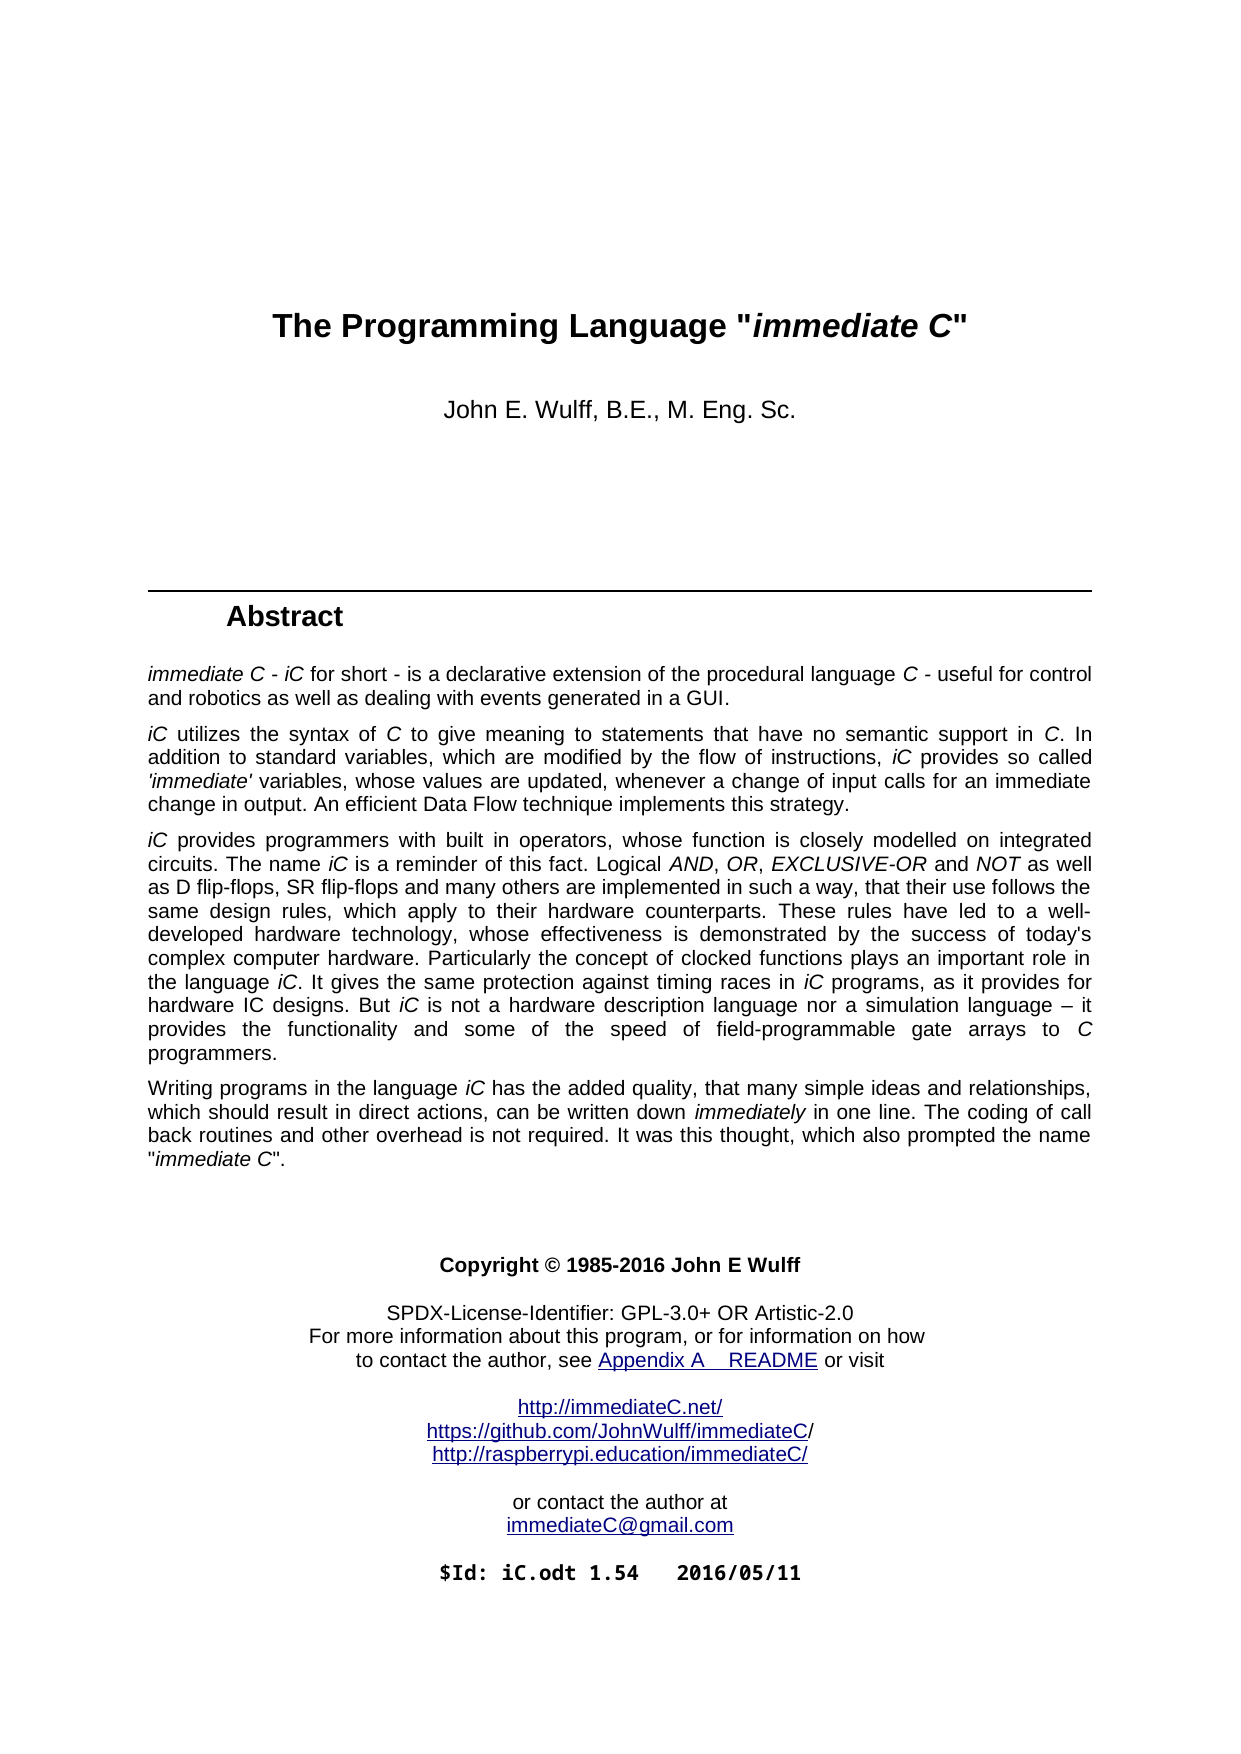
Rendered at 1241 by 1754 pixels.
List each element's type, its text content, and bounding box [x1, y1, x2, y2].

text Copyright © 1985-2016 John E Wulff [148, 1254, 1092, 1277]
text For more information about this program, or for information on how [148, 1325, 1092, 1348]
text http://immediateC.net/ [148, 1396, 1092, 1419]
text http://raspberrypi.education/immediateC/ [148, 1443, 1092, 1467]
text iC provides programmers with built in operators, whose function is closely modelled on integrated circuits. The name iC is a reminder of this fact. Logical AND, OR, EXCLUSIVE-OR and NOT as well as D flip-flops, SR flip-flops and many others are implemented in such a way, that their use follows the same design rules, which apply to their hardware counterparts. These rules have led to a well-developed hardware technology, whose effectiveness is demonstrated by the success of today's complex computer hardware. Particularly the concept of clocked functions plays an important role in the language iC. It gives the same protection against timing races in iC programs, as it provides for hardware IC designs. But iC is not a hardware description language nor a simulation language – it provides the functionality and some of the speed of field-programmable gate arrays to C programmers. [148, 828, 1092, 1065]
text or contact the author at [148, 1490, 1092, 1514]
text to contact the author, see Appendix A README or visit [148, 1348, 1092, 1372]
text John E. Wulff, B.E., M. Eng. Sc. [148, 396, 1092, 424]
text Writing programs in the language iC has the added quality, that many simple ideas and relationships, which should result in direct actions, can be written down immediately in one line. The coding of call back routines and other overhead is not required. It was this thought, which also prompted the name "immediate C". [148, 1077, 1092, 1171]
subtitle Abstract [148, 592, 1092, 639]
text The Programming Language "immediate C" [148, 307, 1092, 344]
text immediate C - iC for short - is a declarative extension of the procedural language C - useful for control and robotics as well as dealing with events generated in a GUI. [148, 663, 1092, 710]
text immediateC@gmail.com [148, 1514, 1092, 1538]
text iC utilizes the syntax of C to give meaning to statements that have no semantic support in C. In addition to standard variables, which are modified by the flow of instructions, iC provides so called 'immediate' variables, whose values are updated, whenever a change of input calls for an immediate change in output. An efficient Data Flow technique implements this strategy. [148, 722, 1092, 817]
text $Id: iC.odt 1.54 2016/05/11 [148, 1561, 1092, 1585]
text https://github.com/JohnWulff/immediateC/ [148, 1419, 1092, 1443]
text SPDX-License-Identifier: GPL-3.0+ OR Artistic-2.0 [148, 1301, 1092, 1325]
